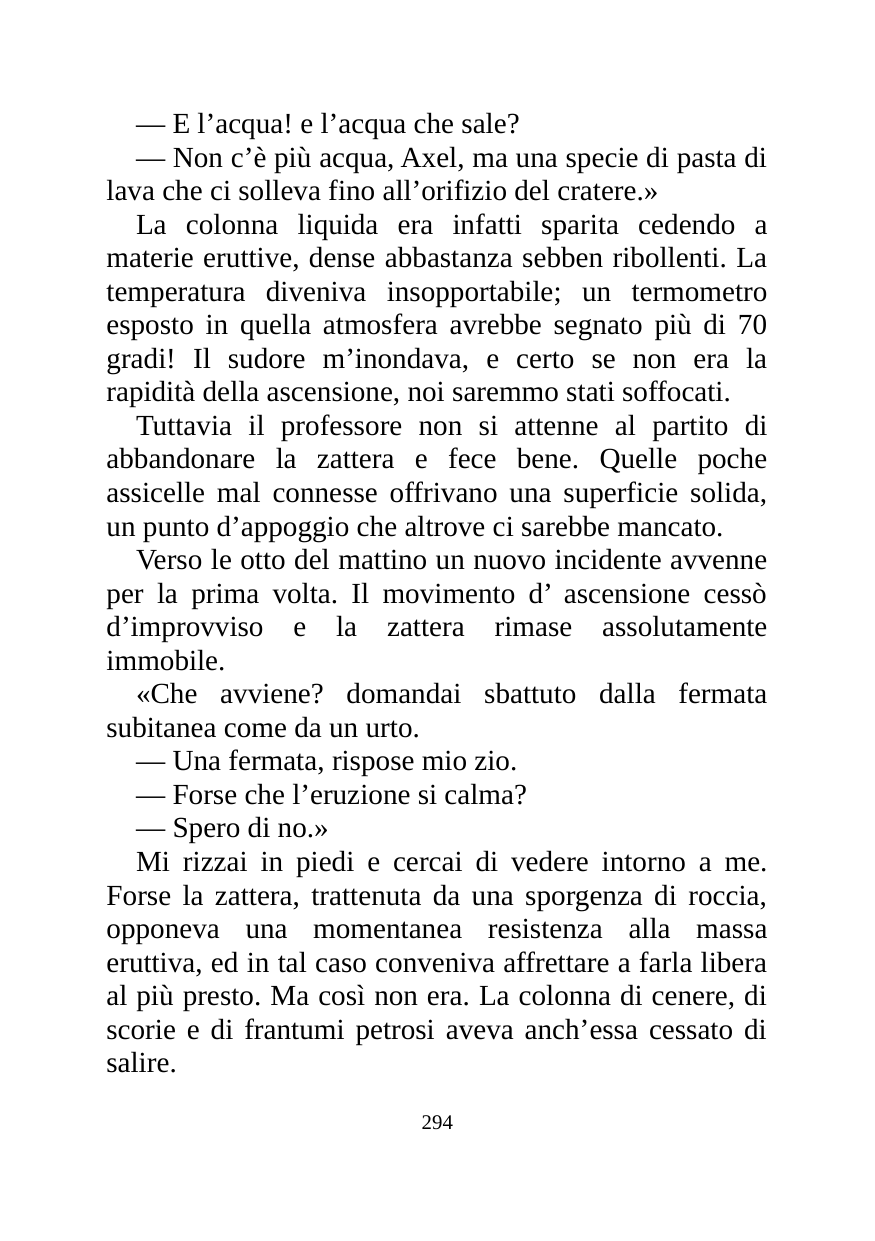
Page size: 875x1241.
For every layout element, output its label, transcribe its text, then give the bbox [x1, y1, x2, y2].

text — Forse che l’eruzione si calma? [106, 777, 768, 811]
text «Che avviene? domandai sbattuto dalla fermata subitanea come da un urto. [106, 676, 768, 743]
text — Non c’è più acqua, Axel, ma una specie di pasta di lava che ci solleva fino all’orifizio del cratere.» [106, 140, 768, 207]
text — Una fermata, rispose mio zio. [106, 743, 768, 777]
text Verso le otto del mattino un nuovo incidente avvenne per la prima volta. Il movimento d’ ascensione cessò d’improvviso e la zattera rimase assolutamente immobile. [106, 542, 768, 676]
text Tuttavia il professore non si attenne al partito di abbandonare la zattera e fece bene. Quelle poche assicelle mal connesse offrivano una superficie solida, un punto d’appoggio che altrove ci sarebbe mancato. [106, 408, 768, 542]
text La colonna liquida era infatti sparita cedendo a materie eruttive, dense abbastanza sebben ribollenti. La temperatura diveniva insopportabile; un termometro esposto in quella atmosfera avrebbe segnato più di 70 gradi! Il sudore m’inondava, e certo se non era la rapidità della ascensione, noi saremmo stati soffocati. [106, 207, 768, 408]
text — E l’acqua! e l’acqua che sale? [106, 106, 768, 140]
text — Spero di no.» [106, 811, 768, 844]
text Mi rizzai in piedi e cercai di vedere intorno a me. Forse la zattera, trattenuta da una sporgenza di roccia, opponeva una momentanea resistenza alla massa eruttiva, ed in tal caso conveniva affrettare a farla libera al più presto. Ma così non era. La colonna di cenere, di scorie e di frantumi petrosi aveva anch’essa cessato di salire. [106, 844, 768, 1079]
